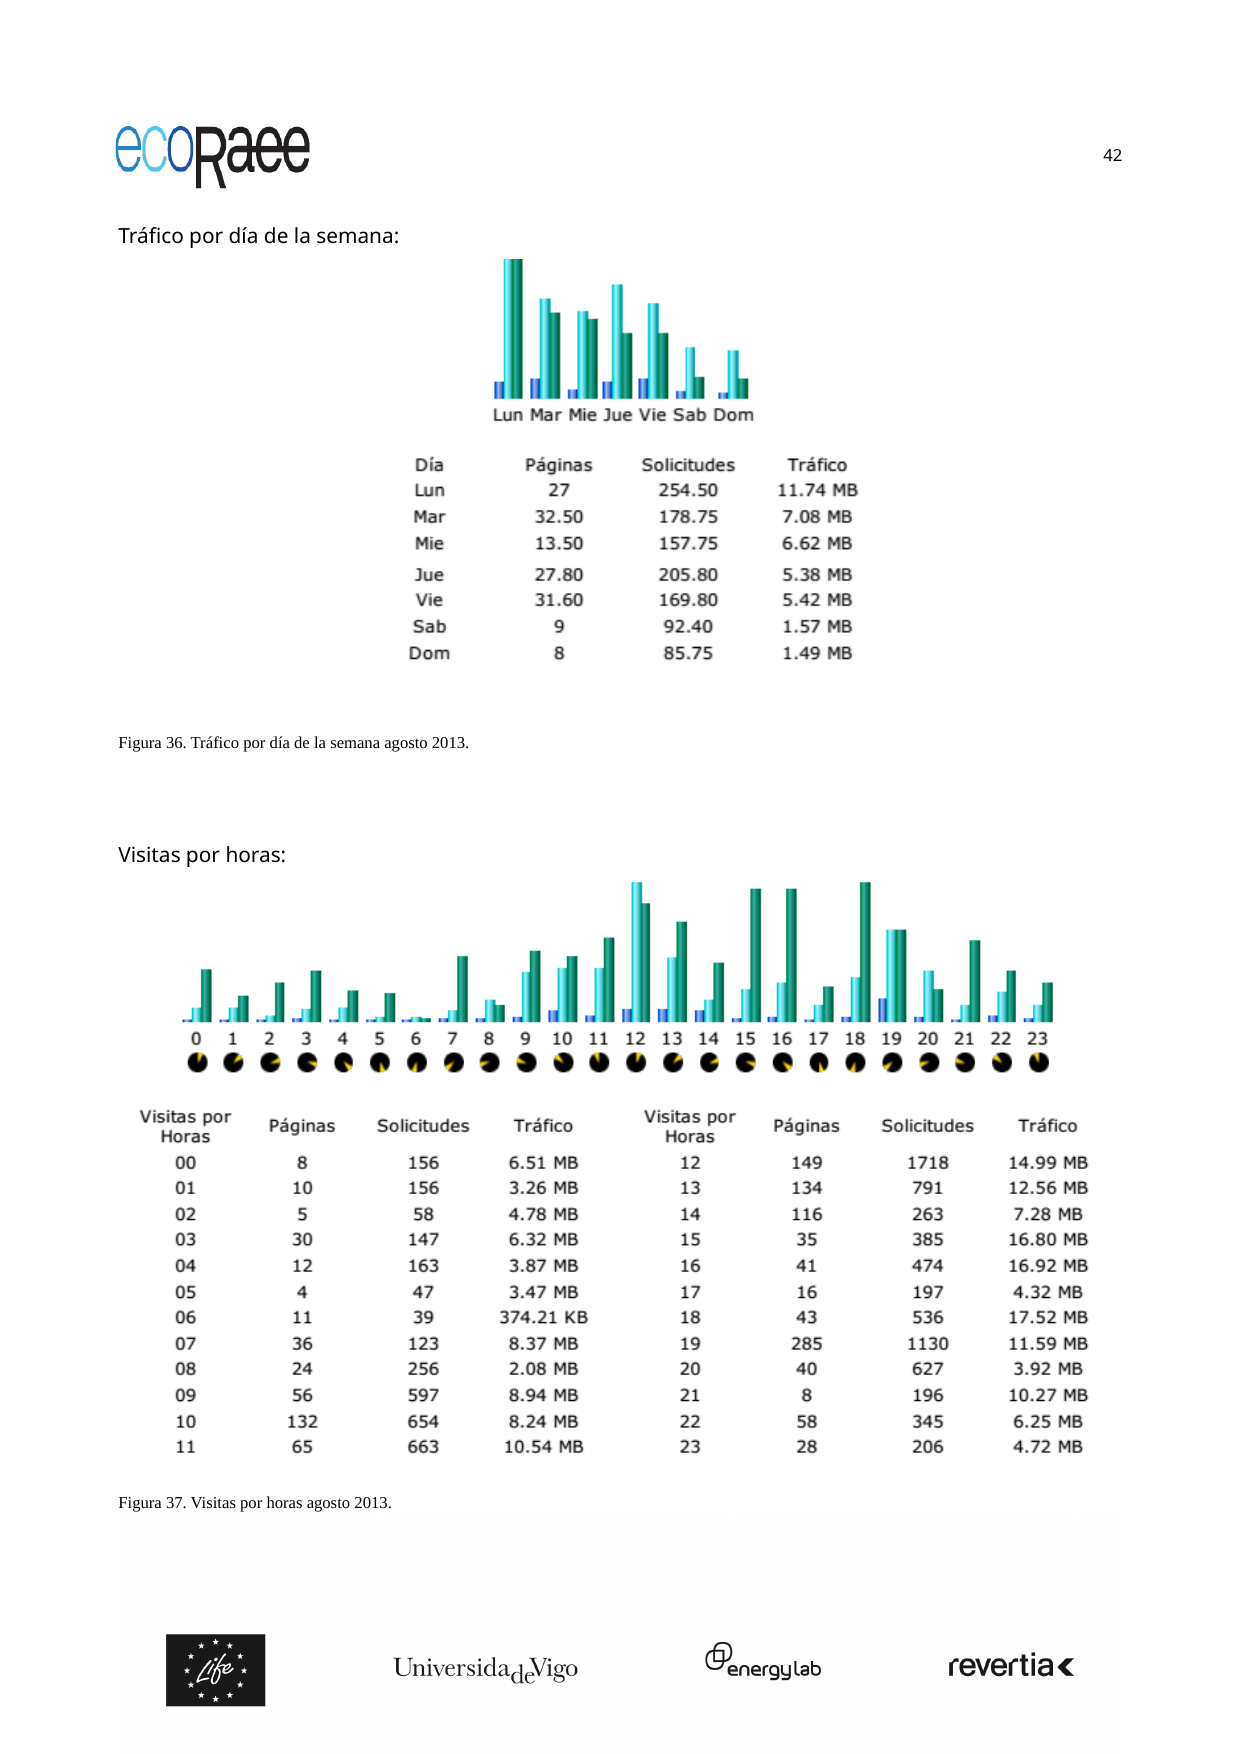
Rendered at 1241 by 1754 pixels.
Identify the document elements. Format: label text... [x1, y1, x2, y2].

picture [338, 259, 902, 683]
text Tráfico por día de la semana: [118, 221, 1122, 250]
picture [118, 1514, 1123, 1754]
text Figura 37. Visitas por horas agosto 2013. [118, 1493, 1122, 1512]
text Visitas por horas: [118, 840, 1122, 868]
text Figura 36. Tráfico por día de la semana agosto 2013. [118, 733, 1122, 752]
picture [114, 124, 311, 190]
picture [118, 877, 1123, 1474]
